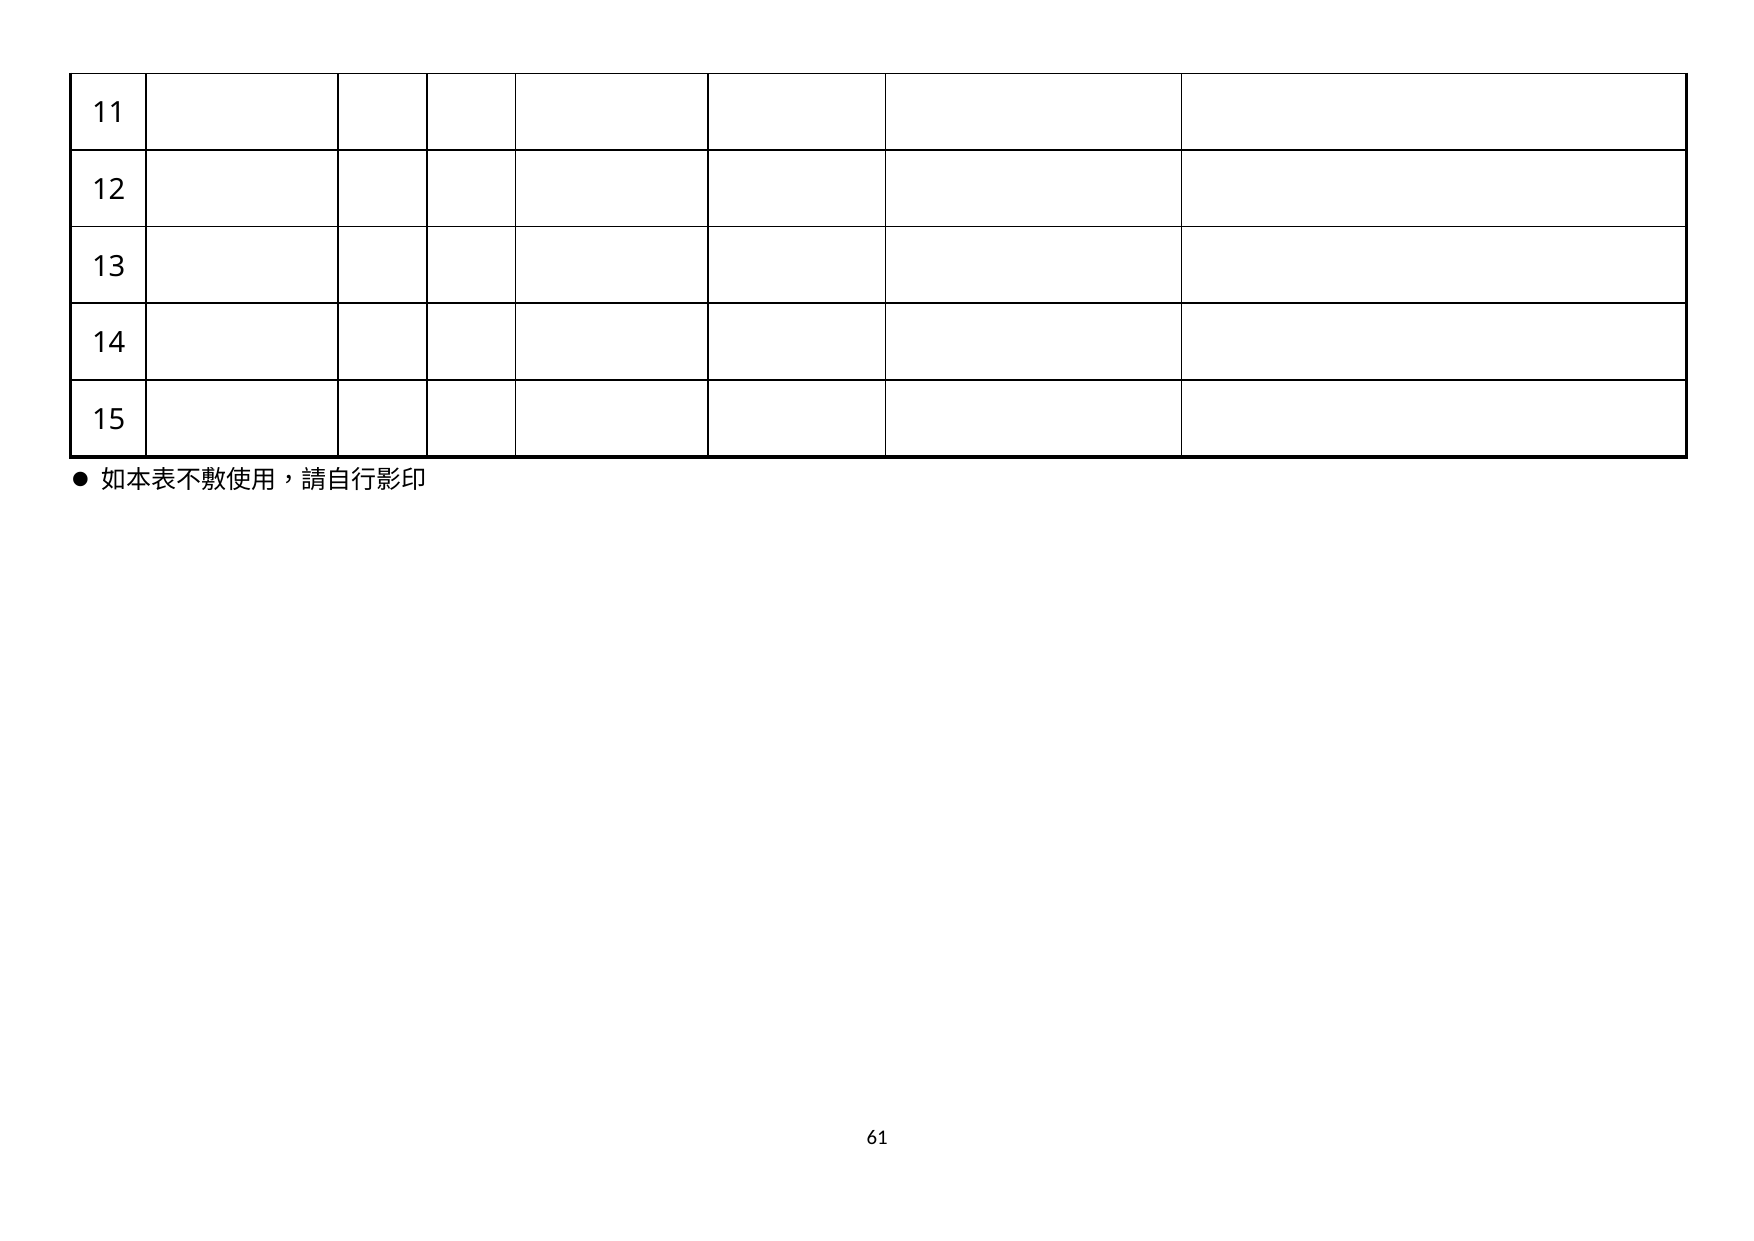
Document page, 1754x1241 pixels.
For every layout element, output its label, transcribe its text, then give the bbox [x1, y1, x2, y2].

table_cell [1182, 227, 1685, 302]
table_cell [147, 74, 337, 149]
table_cell [1182, 151, 1685, 226]
table_cell [886, 74, 1181, 149]
table_cell [339, 304, 426, 379]
table_cell [1182, 74, 1685, 149]
table_cell [1182, 304, 1685, 379]
table_cell [709, 227, 885, 302]
table_cell [428, 381, 515, 455]
table_cell [516, 227, 707, 302]
table_cell [886, 304, 1181, 379]
table_cell 12 [72, 151, 145, 226]
table_cell [516, 151, 707, 226]
table_cell [147, 381, 337, 455]
table_cell [516, 74, 707, 149]
table_cell [709, 74, 885, 149]
table_cell 14 [72, 304, 145, 379]
table_cell [339, 381, 426, 455]
table_cell 11 [72, 74, 145, 149]
table_cell [428, 304, 515, 379]
table_cell 15 [72, 381, 145, 455]
table_cell [147, 304, 337, 379]
table_cell [428, 74, 515, 149]
table_cell 13 [72, 227, 145, 302]
table_cell [886, 151, 1181, 226]
table_cell [886, 227, 1181, 302]
table_cell [428, 227, 515, 302]
table_cell [709, 304, 885, 379]
table_cell [709, 381, 885, 455]
table_cell [428, 151, 515, 226]
table_cell [147, 151, 337, 226]
table_cell [709, 151, 885, 226]
table_cell [147, 227, 337, 302]
text l如本表不敷使用，請自行影印 [71, 459, 1683, 496]
table_cell [339, 74, 426, 149]
table_cell [516, 381, 707, 455]
table_cell [339, 227, 426, 302]
table_cell [886, 381, 1181, 455]
table_cell [339, 151, 426, 226]
table_cell [1182, 381, 1685, 455]
table_cell [516, 304, 707, 379]
